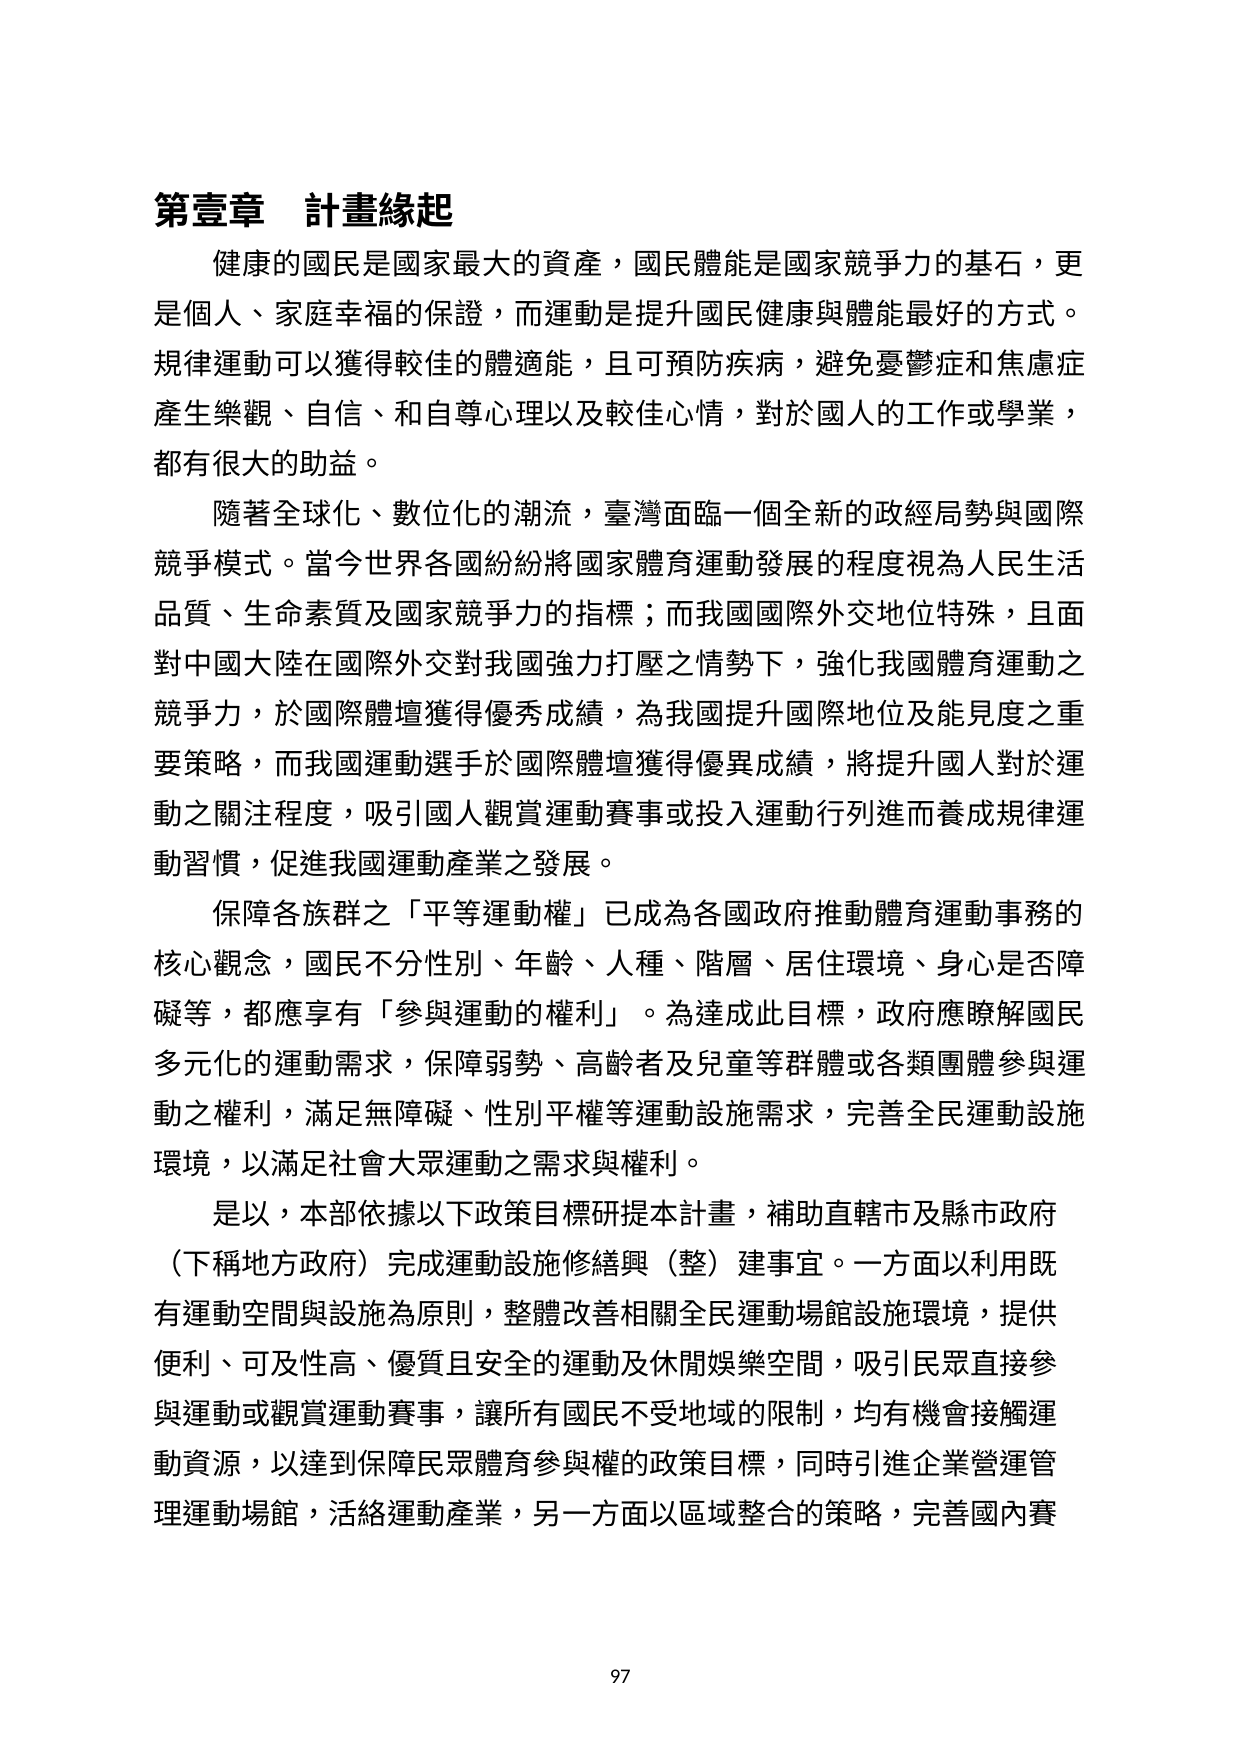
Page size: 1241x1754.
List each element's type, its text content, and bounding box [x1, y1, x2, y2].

text 隨著全球化、數位化的潮流，臺灣面臨一個全新的政經局勢與國際競爭模式。當今世界各國紛紛將國家體育運動發展的程度視為人民生活品質、生命素質及國家競爭力的指標；而我國國際外交地位特殊，且面對中國大陸在國際外交對我國強力打壓之情勢下，強化我國體育運動之競爭力，於國際體壇獲得優秀成績，為我國提升國際地位及能見度之重要策略，而我國運動選手於國際體壇獲得優異成績，將提升國人對於運動之關注程度，吸引國人觀賞運動賽事或投入運動行列進而養成規律運動習慣，促進我國運動產業之發展。 [153, 485, 1087, 885]
subtitle 第壹章 計畫緣起 [153, 181, 1087, 235]
text 保障各族群之「平等運動權」已成為各國政府推動體育運動事務的核心觀念，國民不分性別、年齡、人種、階層、居住環境、身心是否障礙等，都應享有「參與運動的權利」。為達成此目標，政府應瞭解國民多元化的運動需求，保障弱勢、高齡者及兒童等群體或各類團體參與運動之權利，滿足無障礙、性別平權等運動設施需求，完善全民運動設施環境，以滿足社會大眾運動之需求與權利。 [153, 885, 1087, 1185]
text 健康的國民是國家最大的資產，國民體能是國家競爭力的基石，更是個人、家庭幸福的保證，而運動是提升國民健康與體能最好的方式。規律運動可以獲得較佳的體適能，且可預防疾病，避免憂鬱症和焦慮症，產生樂觀、自信、和自尊心理以及較佳心情，對於國人的工作或學業，都有很大的助益。 [153, 235, 1087, 485]
text 是以，本部依據以下政策目標研提本計畫，補助直轄市及縣市政府（下稱地方政府）完成運動設施修繕興（整）建事宜。一方面以利用既有運動空間與設施為原則，整體改善相關全民運動場館設施環境，提供便利、可及性高、優質且安全的運動及休閒娛樂空間，吸引民眾直接參與運動或觀賞運動賽事，讓所有國民不受地域的限制，均有機會接觸運動資源，以達到保障民眾體育參與權的政策目標，同時引進企業營運管理運動場館，活絡運動產業，另一方面以區域整合的策略，完善國內賽 [153, 1185, 1087, 1535]
